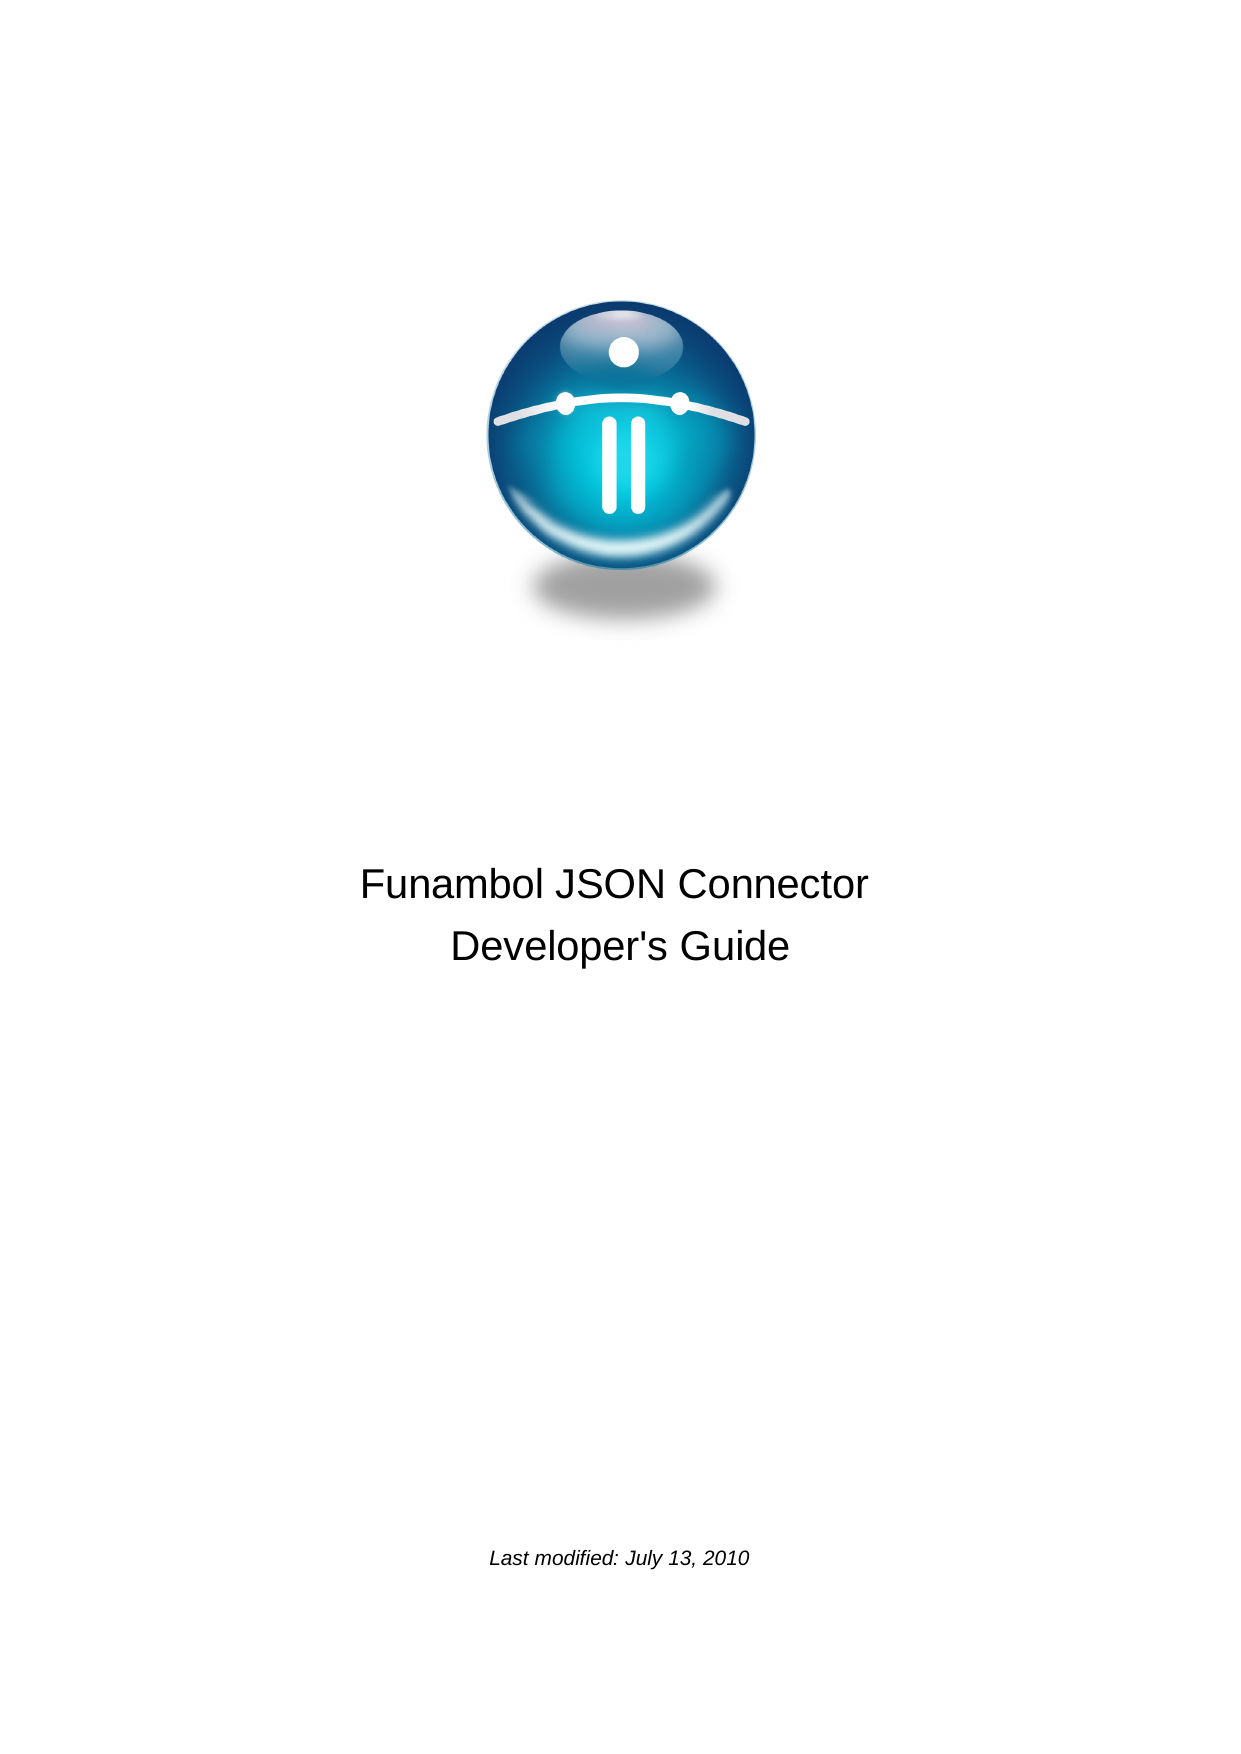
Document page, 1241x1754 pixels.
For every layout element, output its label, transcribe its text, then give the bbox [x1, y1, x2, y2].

text Developer's Guide [187, 923, 1053, 969]
text Last modified: July 13, 2010 [187, 1547, 1053, 1570]
picture [477, 293, 763, 652]
text Funambol JSON Connector [187, 861, 1053, 908]
